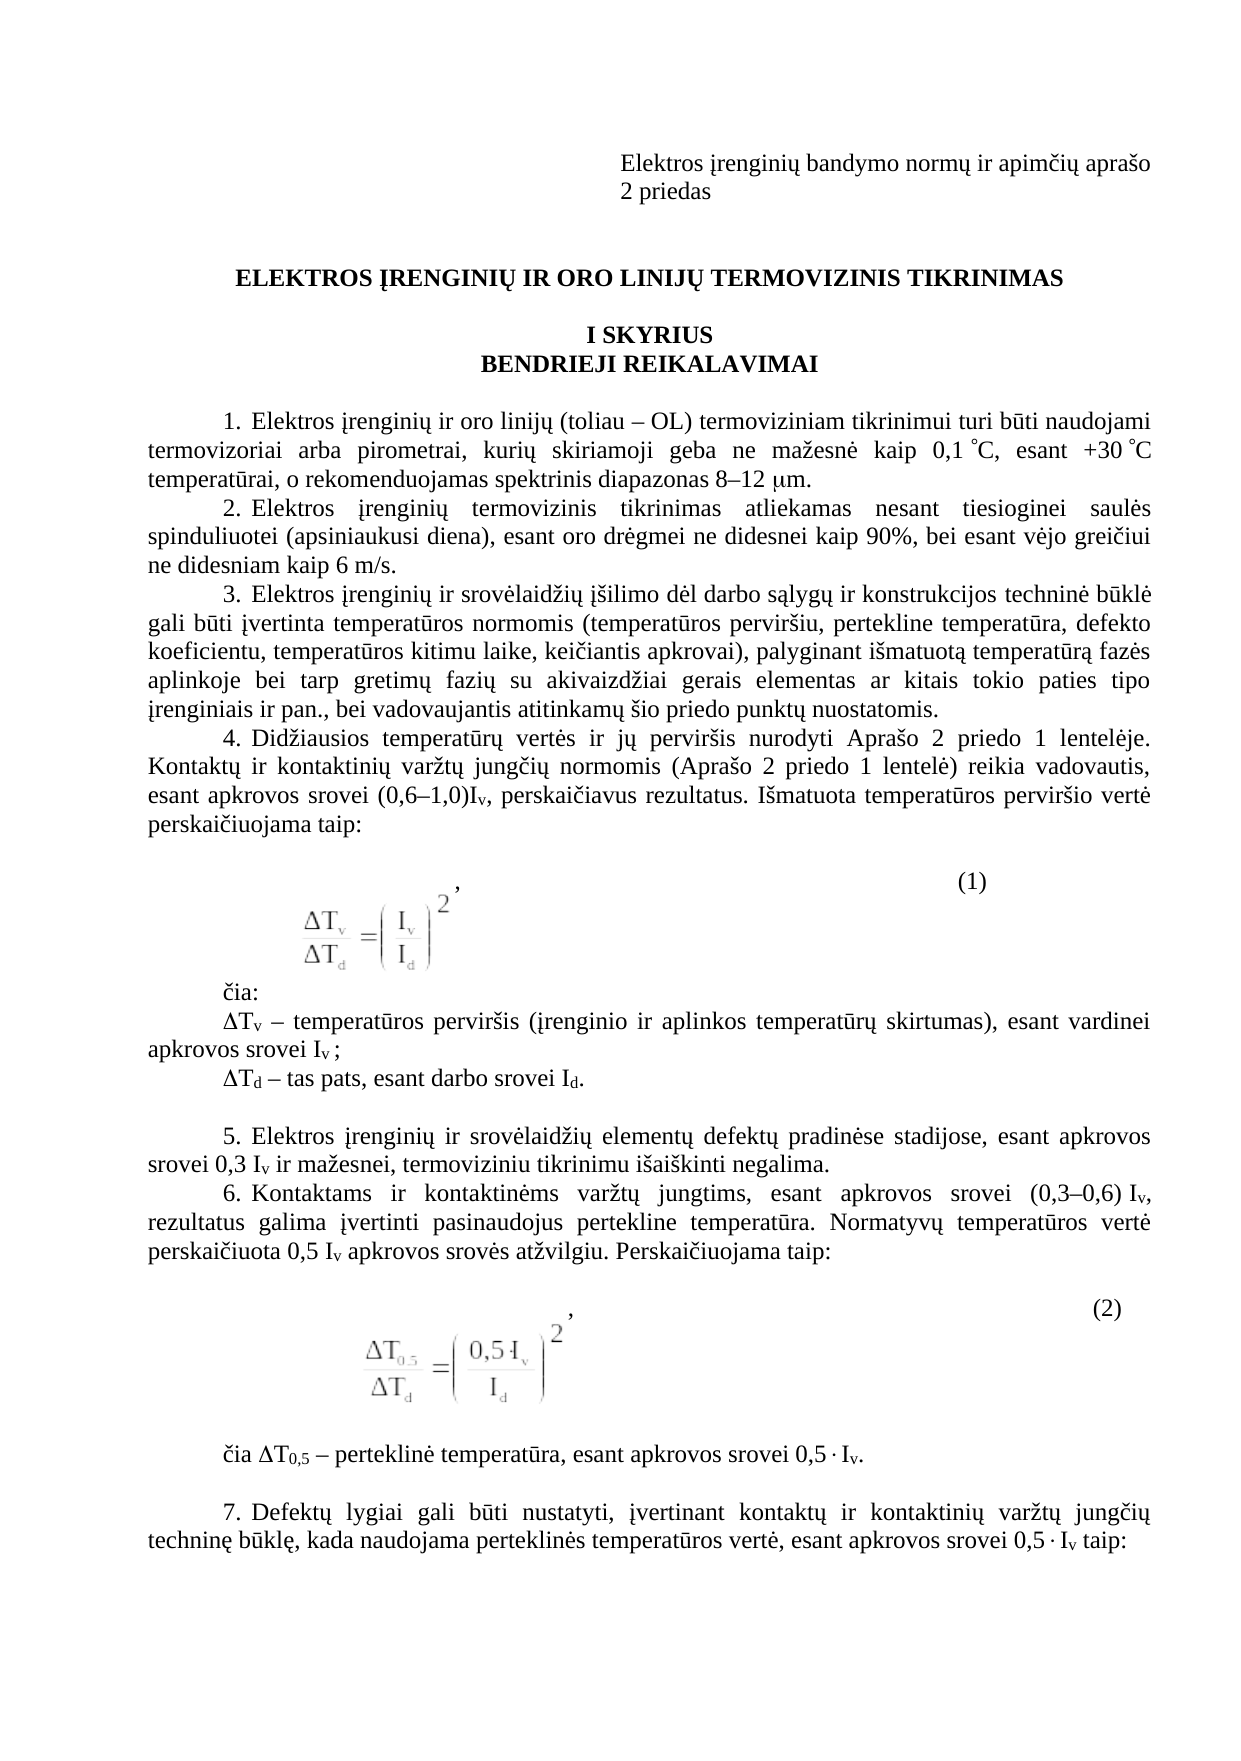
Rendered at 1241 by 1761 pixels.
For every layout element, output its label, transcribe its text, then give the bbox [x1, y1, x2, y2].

subtitle BENDRIEJI REIKALAVIMAI [148, 349, 1152, 378]
text , (2) [148, 1293, 1152, 1411]
text , (1) [148, 866, 1152, 977]
subtitle I SKYRIUS [148, 320, 1152, 349]
text 6. Kontaktams ir kontaktinėms varžtų jungtims, esant apkrovos srovei (0,3–0,6) Iv, rezultatus galima įvertinti pasinaudojus pertekline temperatūra. Normatyvų temperatūros vertė perskaičiuota 0,5 Iv apkrovos srovės atžvilgiu. Perskaičiuojama taip: [148, 1178, 1152, 1264]
text Tv – temperatūros perviršis (įrenginio ir aplinkos temperatūrų skirtumas), esant vardinei apkrovos srovei Iv ; [148, 1006, 1152, 1063]
text čia T0,5 – perteklinė temperatūra, esant apkrovos srovei 0,5Iv. [148, 1439, 1152, 1468]
text 3. Elektros įrenginių ir srovėlaidžių įšilimo dėl darbo sąlygų ir konstrukcijos techninė būklė gali būti įvertinta temperatūros normomis (temperatūros perviršiu, pertekline temperatūra, defekto koeficientu, temperatūros kitimu laike, keičiantis apkrovai), palyginant išmatuotą temperatūrą fazės aplinkoje bei tarp gretimų fazių su akivaizdžiai gerais elementas ar kitais tokio paties tipo įrenginiais ir pan., bei vadovaujantis atitinkamų šio priedo punktų nuostatomis. [148, 579, 1152, 723]
text 1. Elektros įrenginių ir oro linijų (toliau – OL) termoviziniam tikrinimui turi būti naudojami termovizoriai arba pirometrai, kurių skiriamoji geba ne mažesnė kaip 0,1 C, esant +30 C temperatūrai, o rekomenduojamas spektrinis diapazonas 8–12 m. [148, 406, 1152, 493]
text Elektros įrenginių bandymo normų ir apimčių aprašo [620, 148, 1152, 176]
text 2 priedas [620, 176, 1152, 205]
text 7. Defektų lygiai gali būti nustatyti, įvertinant kontaktų ir kontaktinių varžtų jungčių techninę būklę, kada naudojama perteklinės temperatūros vertė, esant apkrovos srovei 0,5Iv taip: [148, 1497, 1152, 1554]
subtitle ELEKTROS ĮRENGINIŲ IR ORO LINIJŲ TERMOVIZINIS TIKRINIMAS [148, 263, 1152, 291]
text 2. Elektros įrenginių termovizinis tikrinimas atliekamas nesant tiesioginei saulės spinduliuotei (apsiniaukusi diena), esant oro drėgmei ne didesnei kaip 90%, bei esant vėjo greičiui ne didesniam kaip 6 m/s. [148, 493, 1152, 579]
text čia: [148, 977, 1152, 1006]
text Td – tas pats, esant darbo srovei Id. [148, 1063, 1152, 1092]
text 5. Elektros įrenginių ir srovėlaidžių elementų defektų pradinėse stadijose, esant apkrovos srovei 0,3 Iv ir mažesnei, termoviziniu tikrinimu išaiškinti negalima. [148, 1121, 1152, 1178]
text 4. Didžiausios temperatūrų vertės ir jų perviršis nurodyti Aprašo 2 priedo 1 lentelėje. Kontaktų ir kontaktinių varžtų jungčių normomis (Aprašo 2 priedo 1 lentelė) reikia vadovautis, esant apkrovos srovei (0,6–1,0)Iv, perskaičiavus rezultatus. Išmatuota temperatūros perviršio vertė perskaičiuojama taip: [148, 723, 1152, 838]
